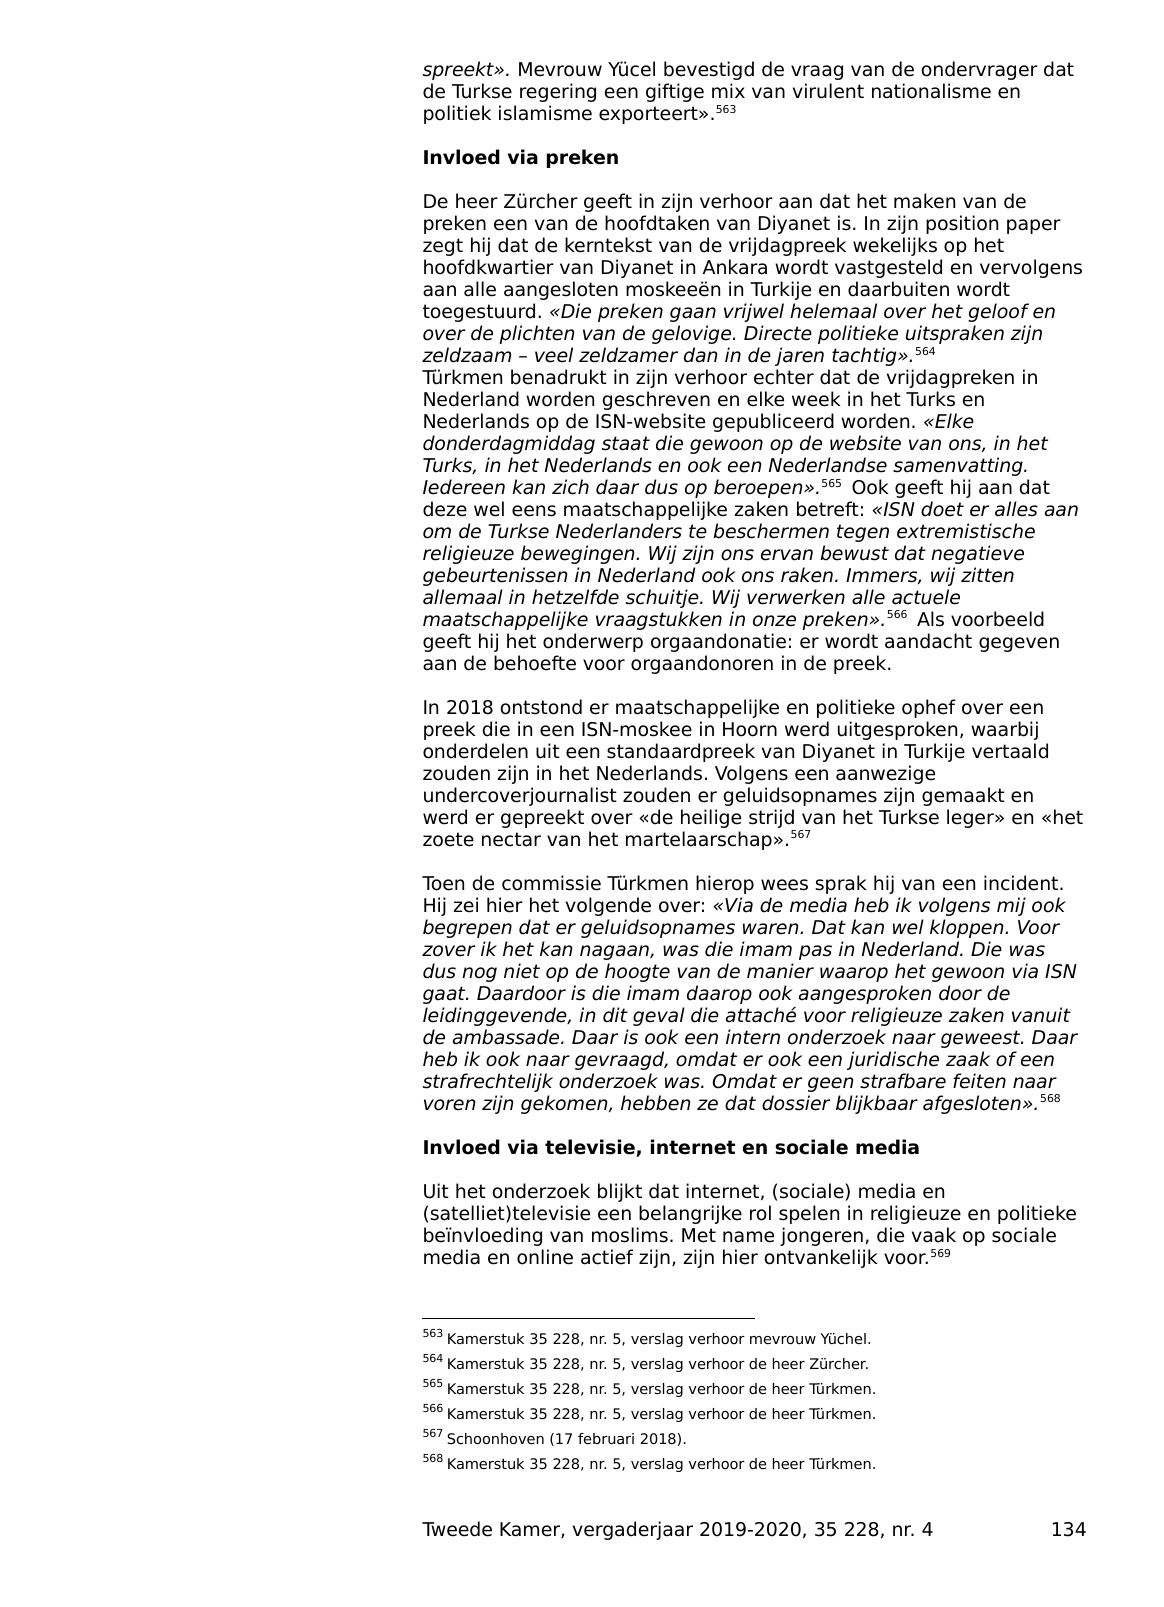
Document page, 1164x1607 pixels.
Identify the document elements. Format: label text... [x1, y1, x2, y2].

text Kamerstuk 35 228, nr. 5, verslag verhoor mevrouw Yüchel. [422, 1327, 1087, 1349]
subtitle Invloed via televisie, internet en sociale media [422, 1137, 1087, 1159]
text Kamerstuk 35 228, nr. 5, verslag verhoor de heer Zürcher. [422, 1352, 1087, 1374]
text spreekt». Mevrouw Yücel bevestigd de vraag van de ondervrager dat de Turkse regering een giftige mix van virulent nationalisme en politiek islamisme exporteert». [422, 59, 1087, 125]
subtitle Invloed via preken [422, 147, 1087, 169]
text Kamerstuk 35 228, nr. 5, verslag verhoor de heer Türkmen. [422, 1377, 1087, 1399]
text Kamerstuk 35 228, nr. 5, verslag verhoor de heer Türkmen. [422, 1452, 1087, 1474]
text Uit het onderzoek blijkt dat internet, (sociale) media en (satelliet)televisie een belangrijke rol spelen in religieuze en politieke beïnvloeding van moslims. Met name jongeren, die vaak op sociale media en online actief zijn, zijn hier ontvankelijk voor. [422, 1181, 1087, 1269]
text In 2018 ontstond er maatschappelijke en politieke ophef over een preek die in een ISN-moskee in Hoorn werd uitgesproken, waarbij onderdelen uit een standaardpreek van Diyanet in Turkije vertaald zouden zijn in het Nederlands. Volgens een aanwezige undercoverjournalist zouden er geluidsopnames zijn gemaakt en werd er gepreekt over «de heilige strijd van het Turkse leger» en «het zoete nectar van het martelaarschap». [422, 697, 1087, 851]
text De heer Zürcher geeft in zijn verhoor aan dat het maken van de preken een van de hoofdtaken van Diyanet is. In zijn position paper zegt hij dat de kerntekst van de vrijdagpreek wekelijks op het hoofdkwartier van Diyanet in Ankara wordt vastgesteld en vervolgens aan alle aangesloten moskeeën in Turkije en daarbuiten wordt toegestuurd. «Die preken gaan vrijwel helemaal over het geloof en over de plichten van de gelovige. Directe politieke uitspraken zijn zeldzaam – veel zeldzamer dan in de jaren tachtig». [422, 191, 1087, 367]
text Schoonhoven (17 februari 2018). [422, 1427, 1087, 1449]
text Kamerstuk 35 228, nr. 5, verslag verhoor de heer Türkmen. [422, 1402, 1087, 1424]
text Türkmen benadrukt in zijn verhoor echter dat de vrijdagpreken in Nederland worden geschreven en elke week in het Turks en Nederlands op de ISN-website gepubliceerd worden. «Elke donderdagmiddag staat die gewoon op de website van ons, in het Turks, in het Nederlands en ook een Nederlandse samenvatting. Iedereen kan zich daar dus op beroepen». Ook geeft hij aan dat deze wel eens maatschappelijke zaken betreft: «ISN doet er alles aan om de Turkse Nederlanders te beschermen tegen extremistische religieuze bewegingen. Wij zijn ons ervan bewust dat negatieve gebeurtenissen in Nederland ook ons raken. Immers, wij zitten allemaal in hetzelfde schuitje. Wij verwerken alle actuele maatschappelijke vraagstukken in onze preken». Als voorbeeld geeft hij het onderwerp orgaandonatie: er wordt aandacht gegeven aan de behoefte voor orgaandonoren in de preek. [422, 367, 1087, 675]
text Toen de commissie Türkmen hierop wees sprak hij van een incident. Hij zei hier het volgende over: «Via de media heb ik volgens mij ook begrepen dat er geluidsopnames waren. Dat kan wel kloppen. Voor zover ik het kan nagaan, was die imam pas in Nederland. Die was dus nog niet op de hoogte van de manier waarop het gewoon via ISN gaat. Daardoor is die imam daarop ook aangesproken door de leidinggevende, in dit geval die attaché voor religieuze zaken vanuit de ambassade. Daar is ook een intern onderzoek naar geweest. Daar heb ik ook naar gevraagd, omdat er ook een juridische zaak of een strafrechtelijk onderzoek was. Omdat er geen strafbare feiten naar voren zijn gekomen, hebben ze dat dossier blijkbaar afgesloten». [422, 873, 1087, 1115]
